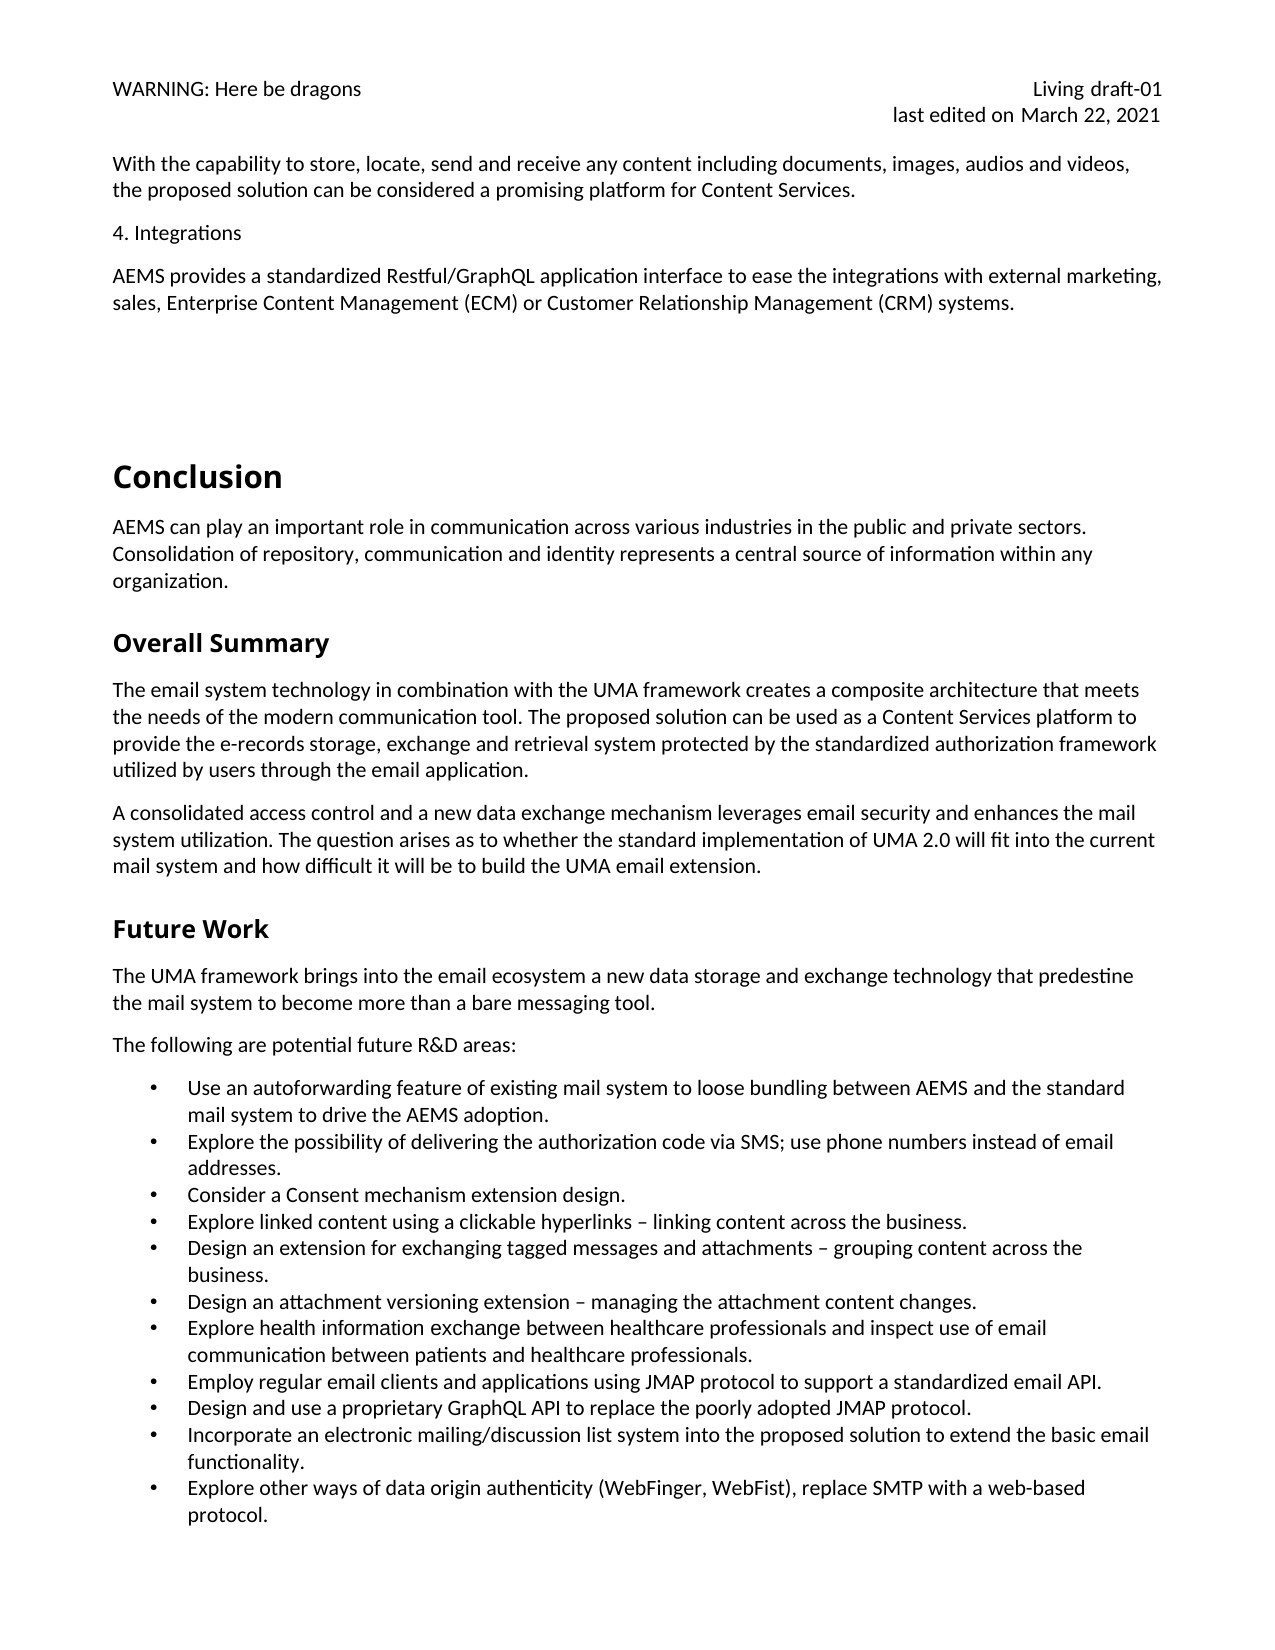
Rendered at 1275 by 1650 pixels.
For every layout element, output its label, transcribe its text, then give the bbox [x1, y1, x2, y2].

text AEMS provides a standardized Restful/GraphQL application interface to ease the integrations with external marketing, sales, Enterprise Content Management (ECM) or Customer Relationship Management (CRM) systems. [112, 262, 1162, 316]
list Incorporate an electronic mailing/discussion list system into the proposed solution to extend the basic email functionality. [150, 1421, 1162, 1474]
text AEMS can play an important role in communication across various industries in the public and private sectors. Consolidation of repository, communication and identity represents a central source of information within any organization. [112, 513, 1162, 593]
list Design an attachment versioning extension – managing the attachment content changes. [150, 1288, 1162, 1314]
text Overall Summary [112, 626, 1162, 660]
text Conclusion [112, 455, 1162, 497]
list Design an extension for exchanging tagged messages and attachments – grouping content across the business. [150, 1234, 1162, 1288]
text With the capability to store, locate, send and receive any content including documents, images, audios and videos, the proposed solution can be considered a promising platform for Content Services. [112, 150, 1162, 203]
list Consider a Consent mechanism extension design. [150, 1181, 1162, 1208]
list Explore the possibility of delivering the authorization code via SMS; use phone numbers instead of email addresses. [150, 1128, 1162, 1181]
list Explore health information exchange between healthcare professionals and inspect use of email communication between patients and healthcare professionals. [150, 1314, 1162, 1368]
text The UMA framework brings into the email ecosystem a new data storage and exchange technology that predestine the mail system to become more than a bare messaging tool. [112, 962, 1162, 1015]
text Future Work [112, 912, 1162, 946]
list Explore other ways of data origin authenticity (WebFinger, WebFist), replace SMTP with a web-based protocol. [150, 1474, 1162, 1528]
list Use an autoforwarding feature of existing mail system to loose bundling between AEMS and the standard mail system to drive the AEMS adoption. [150, 1074, 1162, 1128]
text 4. Integrations [112, 219, 1162, 246]
text The following are potential future R&D areas: [112, 1032, 1162, 1058]
list Explore linked content using a clickable hyperlinks – linking content across the business. [150, 1208, 1162, 1234]
text The email system technology in combination with the UMA framework creates a composite architecture that meets the needs of the modern communication tool. The proposed solution can be used as a Content Services platform to provide the e-records storage, exchange and retrieval system protected by the standardized authorization framework utilized by users through the email application. [112, 676, 1162, 783]
list Design and use a proprietary GraphQL API to replace the poorly adopted JMAP protocol. [150, 1394, 1162, 1421]
text A consolidated access control and a new data exchange mechanism leverages email security and enhances the mail system utilization. The question arises as to whether the standard implementation of UMA 2.0 will fit into the current mail system and how difficult it will be to build the UMA email extension. [112, 799, 1162, 879]
list Employ regular email clients and applications using JMAP protocol to support a standardized email API. [150, 1368, 1162, 1394]
